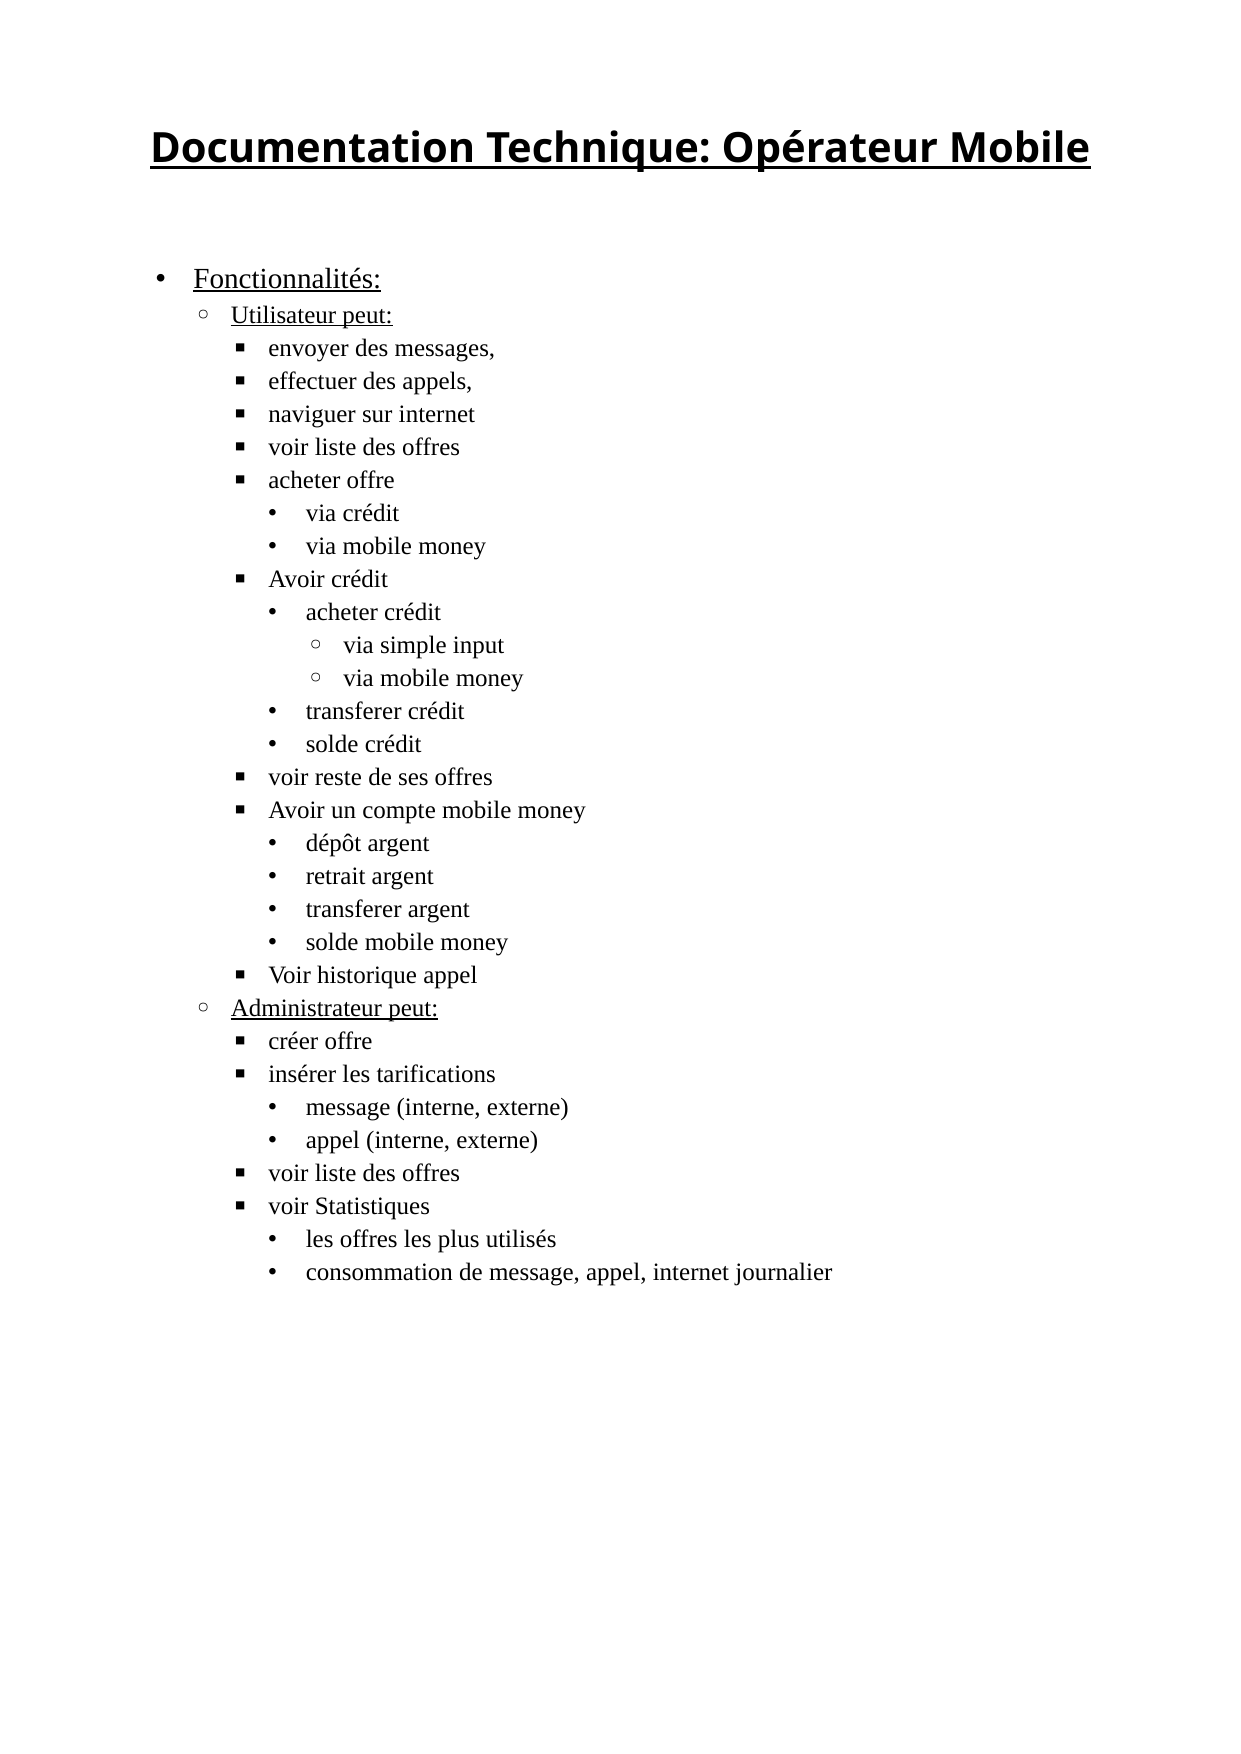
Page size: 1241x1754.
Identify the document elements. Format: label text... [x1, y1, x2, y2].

list effectuer des appels, [231, 366, 1122, 394]
list Administrateur peut: [193, 993, 1122, 1022]
list acheter crédit [268, 597, 1122, 626]
list Voir historique appel [231, 960, 1122, 989]
list retrait argent [268, 861, 1122, 890]
list Avoir un compte mobile money [231, 795, 1122, 824]
list via mobile money [306, 663, 1122, 692]
list Utilisateur peut: [193, 300, 1122, 328]
list acheter offre [231, 465, 1122, 494]
list voir Statistiques [231, 1191, 1122, 1220]
list via mobile money [268, 531, 1122, 560]
list appel (interne, externe) [268, 1125, 1122, 1154]
list transferer crédit [268, 696, 1122, 725]
list dépôt argent [268, 828, 1122, 857]
list voir liste des offres [231, 1158, 1122, 1187]
list envoyer des messages, [231, 333, 1122, 362]
list voir reste de ses offres [231, 762, 1122, 791]
list voir liste des offres [231, 432, 1122, 461]
list via simple input [306, 630, 1122, 659]
list créer offre [231, 1026, 1122, 1055]
list transferer argent [268, 894, 1122, 923]
list Avoir crédit [231, 564, 1122, 593]
list consommation de message, appel, internet journalier [268, 1257, 1122, 1286]
text Documentation Technique: Opérateur Mobile [118, 118, 1122, 175]
list les offres les plus utilisés [268, 1224, 1122, 1253]
list solde mobile money [268, 927, 1122, 956]
list Fonctionnalités: [156, 261, 1122, 295]
list solde crédit [268, 729, 1122, 758]
list naviguer sur internet [231, 399, 1122, 428]
list insérer les tarifications [231, 1059, 1122, 1088]
list message (interne, externe) [268, 1092, 1122, 1121]
list via crédit [268, 498, 1122, 527]
